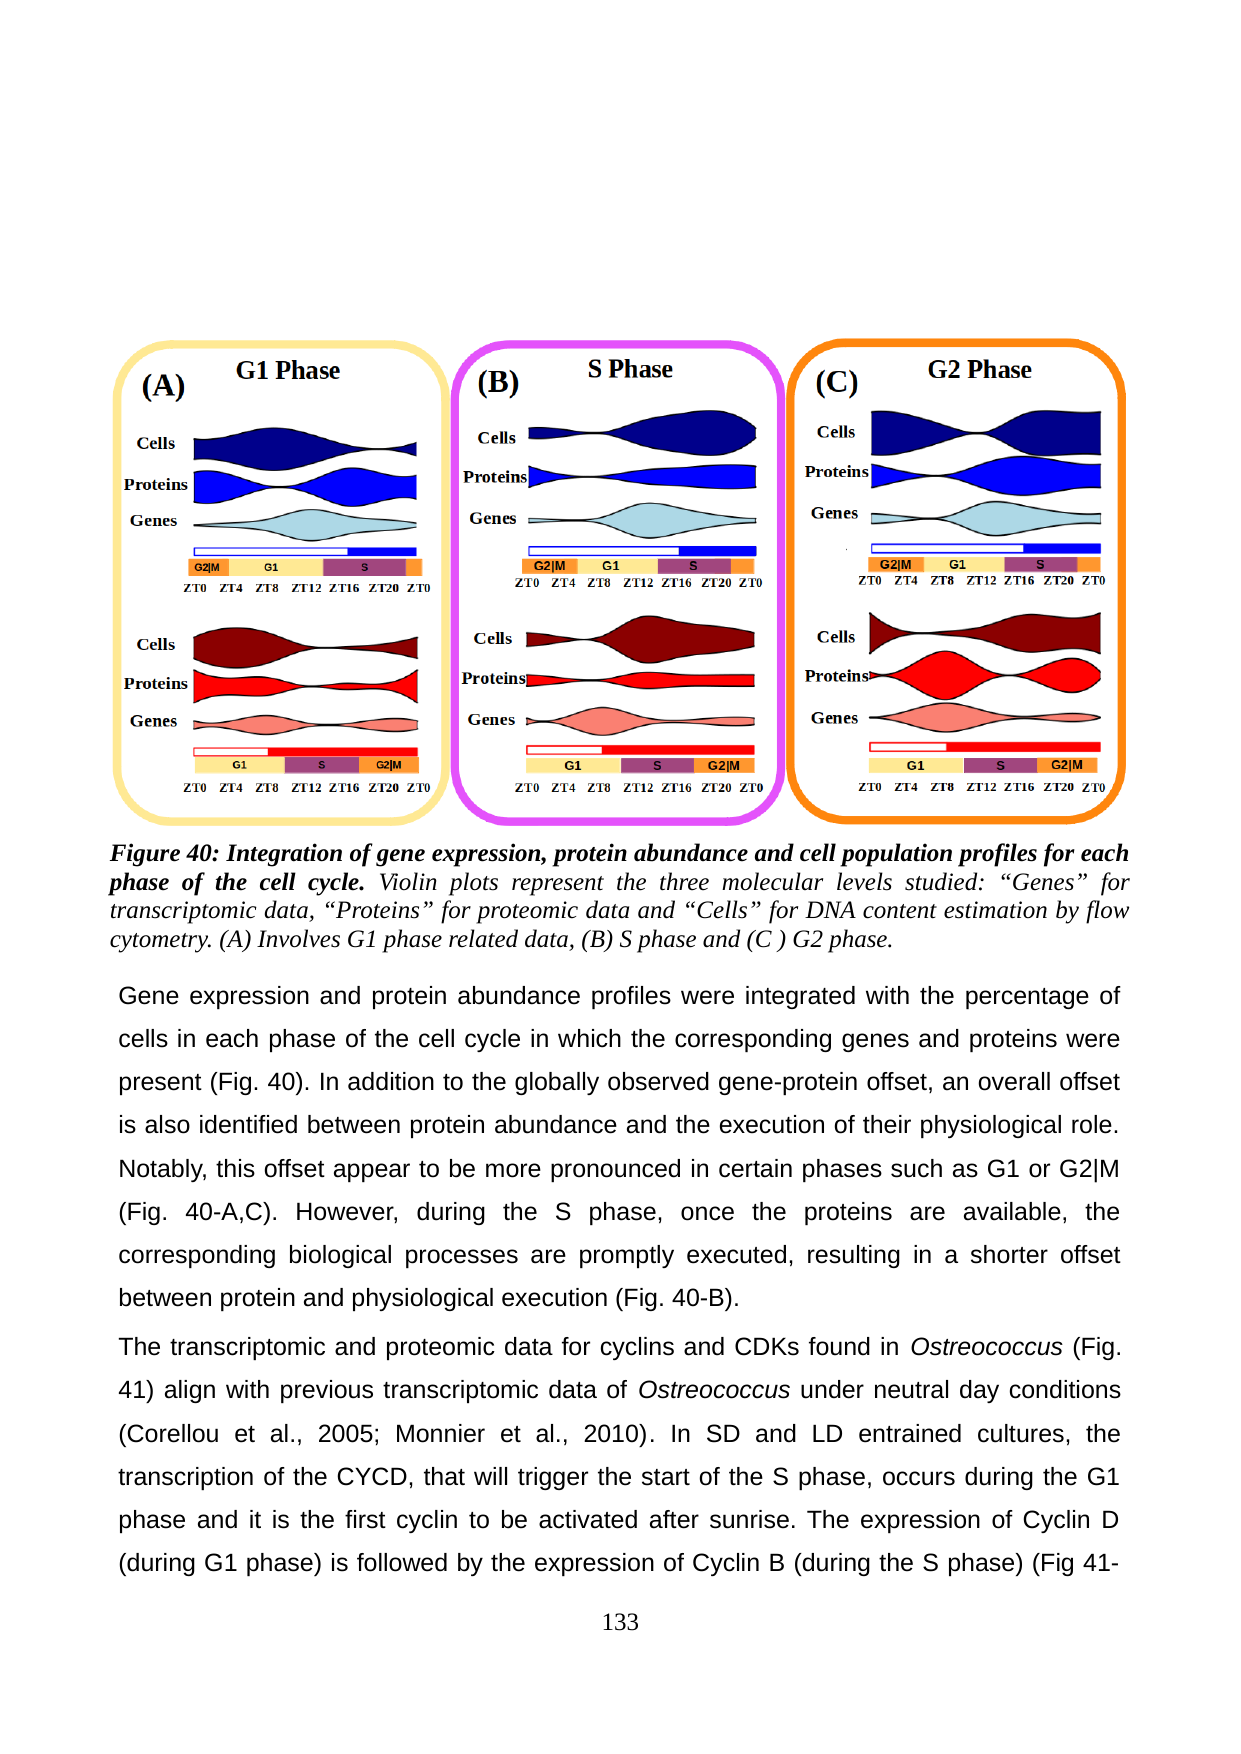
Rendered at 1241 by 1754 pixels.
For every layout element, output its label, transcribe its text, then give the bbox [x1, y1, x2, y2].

text Figure 40: Integration of gene expression, protein abundance and cell population profiles for each phase of the cell cycle. Violin plots represent the three molecular levels studied: “Genes” for transcriptomic data, “Proteins” for proteomic data and “Cells” for DNA content estimation by flow cytometry. (A) Involves G1 phase related data, (B) S phase and (C ) G2 phase. [109, 838, 1131, 953]
text Gene expression and protein abundance profiles were integrated with the percentage of cells in each phase of the cell cycle in which the corresponding genes and proteins were present (Fig. 40). In addition to the globally observed gene-protein offset, an overall offset is also identified between protein abundance and the execution of their physiological role. Notably, this offset appear to be more pronounced in certain phases such as G1 or G2|M (Fig. 40-A,C). However, during the S phase, once the proteins are available, the corresponding biological processes are promptly executed, resulting in a shorter offset between protein and physiological execution (Fig. 40-B). [109, 953, 1131, 1312]
text The transcriptomic and proteomic data for cyclins and CDKs found in Ostreococcus (Fig. 41) align with previous transcriptomic data of Ostreococcus under neutral day conditions (Corellou et al., 2005; Monnier et al., 2010)⁠. In SD and LD entrained cultures, the transcription of the CYCD, that will trigger the start of the S phase, occurs during the G1 phase and it is the first cyclin to be activated after sunrise. The expression of Cyclin D (during G1 phase) is followed by the expression of Cyclin B (during the S phase) (Fig 41- [118, 1332, 1122, 1577]
picture [109, 335, 1131, 838]
